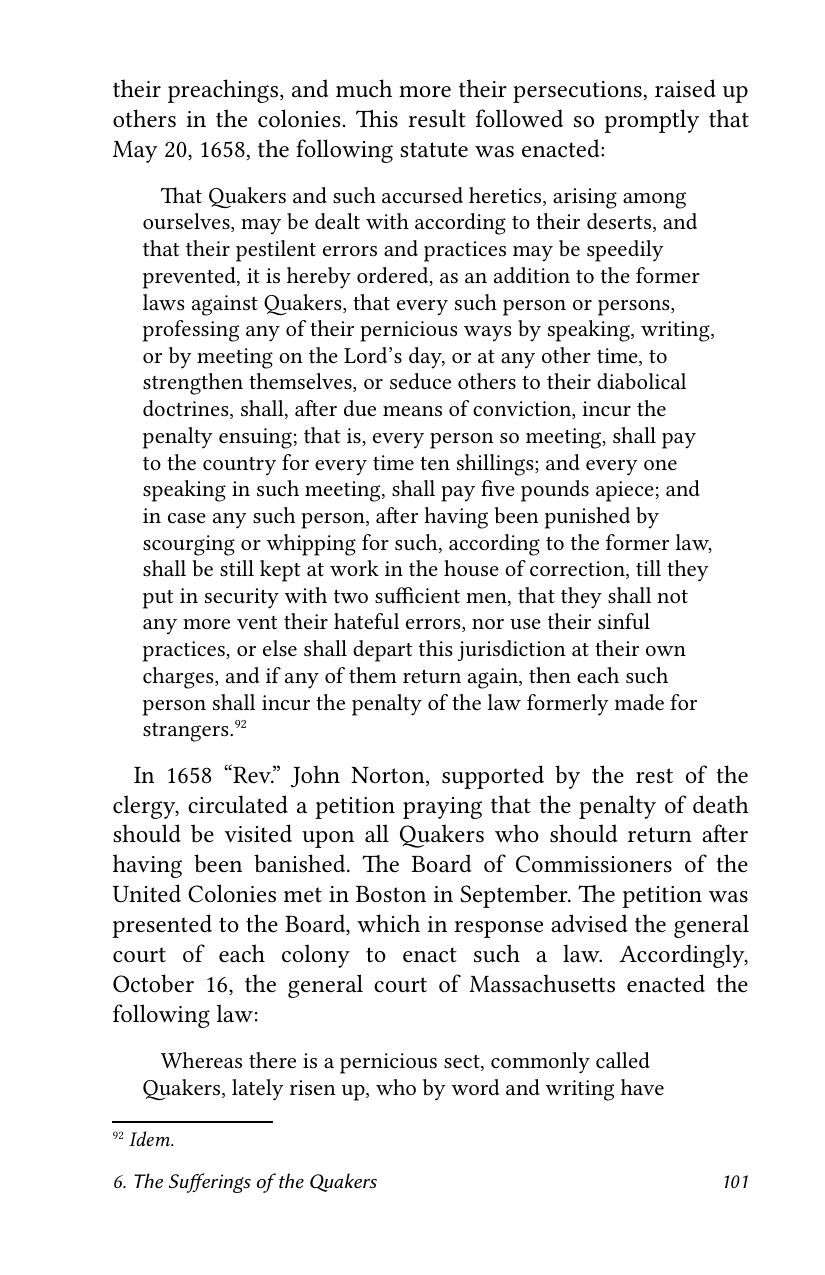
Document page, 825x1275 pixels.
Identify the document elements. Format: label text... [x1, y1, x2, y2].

text Whereas there is a pernicious sect, commonly called Quakers, lately risen up, who by word and writing have [142, 1048, 720, 1101]
text That Quakers and such accursed heretics, arising among ourselves, may be dealt with according to their deserts, and that their pestilent errors and practices may be speedily prevented, it is hereby ordered, as an addition to the former laws against Quakers, that every such person or persons, professing any of their pernicious ways by speaking, writing, or by meeting on the Lord’s day, or at any other time, to strengthen themselves, or seduce others to their diabolical doctrines, shall, after due means of conviction, incur the penalty ensuing; that is, every person so meeting, shall pay to the country for every time ten shillings; and every one speaking in such meeting, shall pay five pounds apiece; and in case any such person, after having been punished by scourging or whipping for such, according to the former law, shall be still kept at work in the house of correction, till they put in security with two sufficient men, that they shall not any more vent their hateful errors, nor use their sinful practices, or else shall depart this jurisdiction at their own charges, and if any of them return again, then each such person shall incur the penalty of the law formerly made for strangers. [142, 183, 720, 742]
text Idem. [112, 1128, 750, 1152]
text In 1658 “Rev.” John Norton, supported by the rest of the clergy, circulated a petition praying that the penalty of death should be visited upon all Quakers who should return after having been banished. The Board of Commissioners of the United Colonies met in Boston in September. The petition was presented to the Board, which in response advised the general court of each colony to enact such a law. Accordingly, October 16, the general court of Massachusetts enacted the following law: [112, 761, 750, 1028]
text their preachings, and much more their persecutions, raised up others in the colonies. This result followed so promptly that May 20, 1658, the following statute was enacted: [112, 75, 750, 163]
